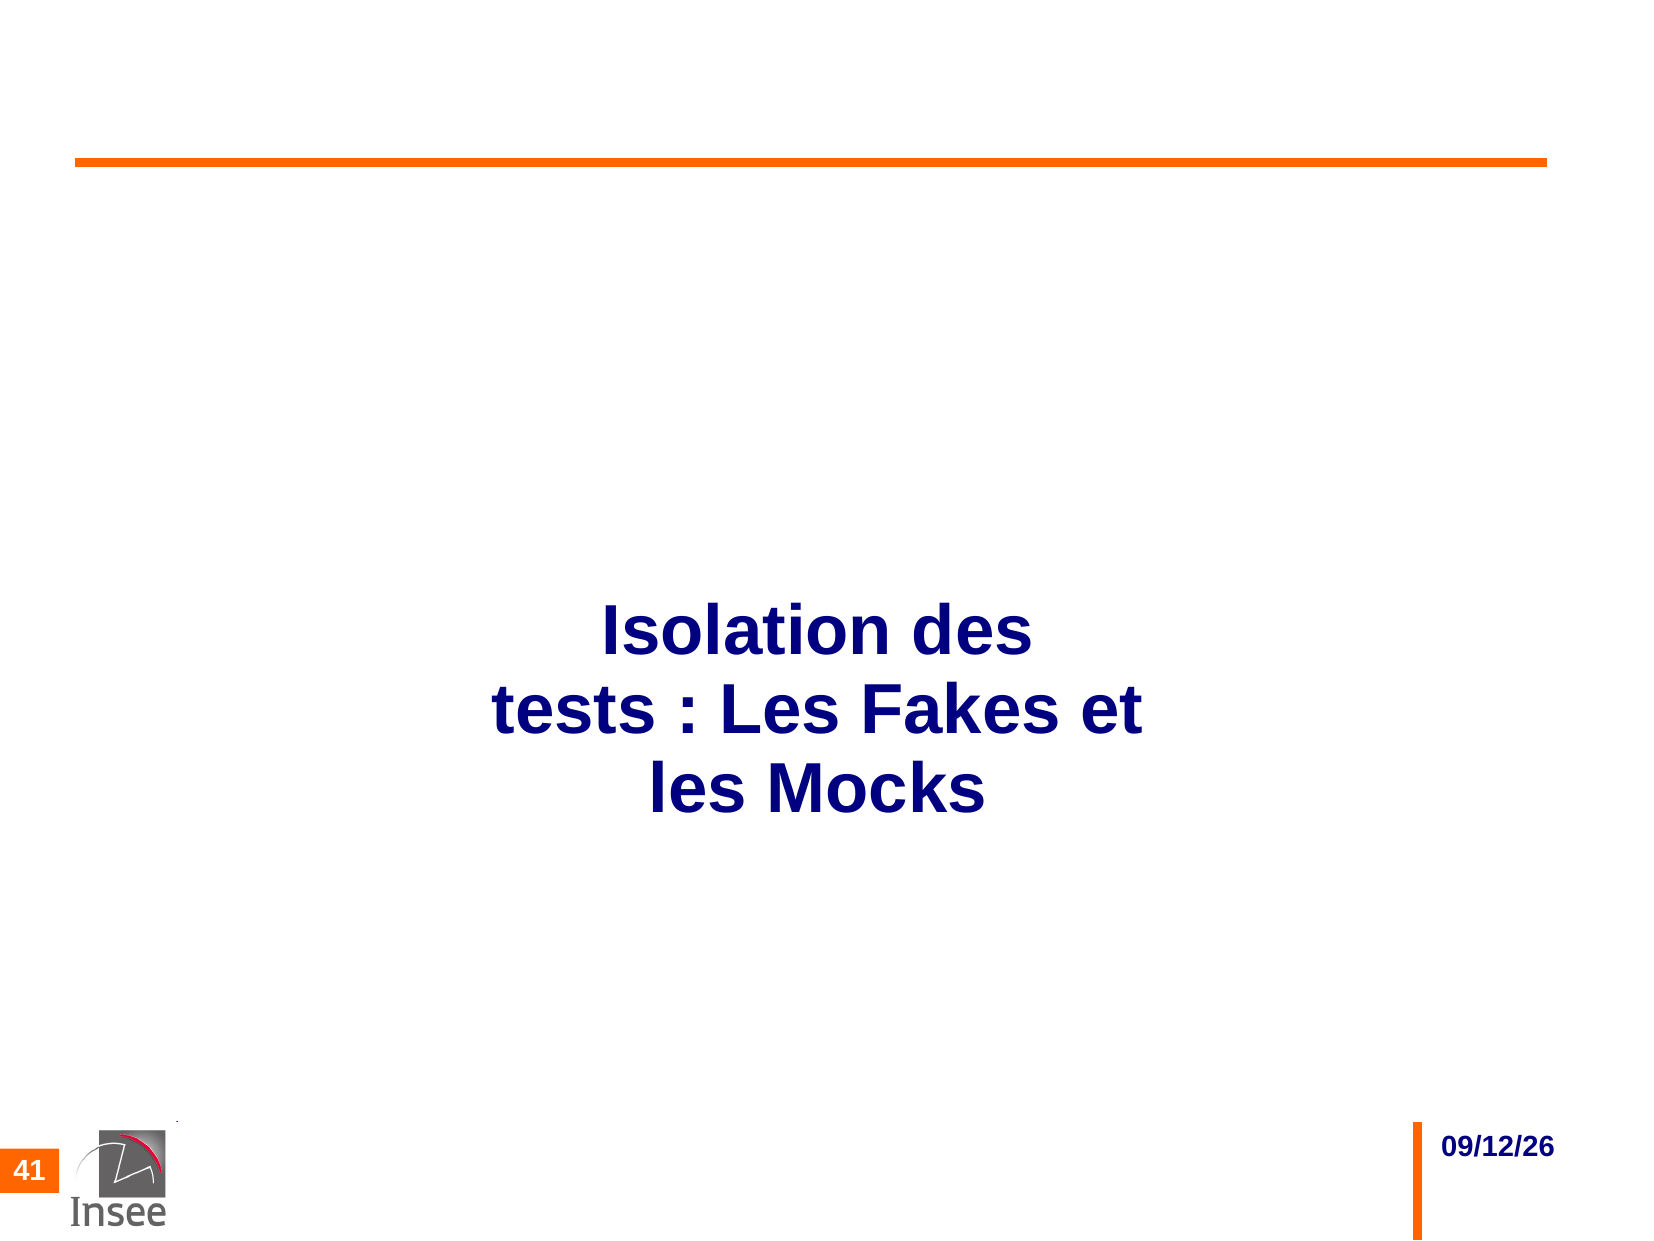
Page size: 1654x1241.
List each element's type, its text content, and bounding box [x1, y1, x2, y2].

picture [62, 1121, 178, 1241]
list Isolation des tests : Les Fakes et les Mocks [419, 590, 1146, 832]
